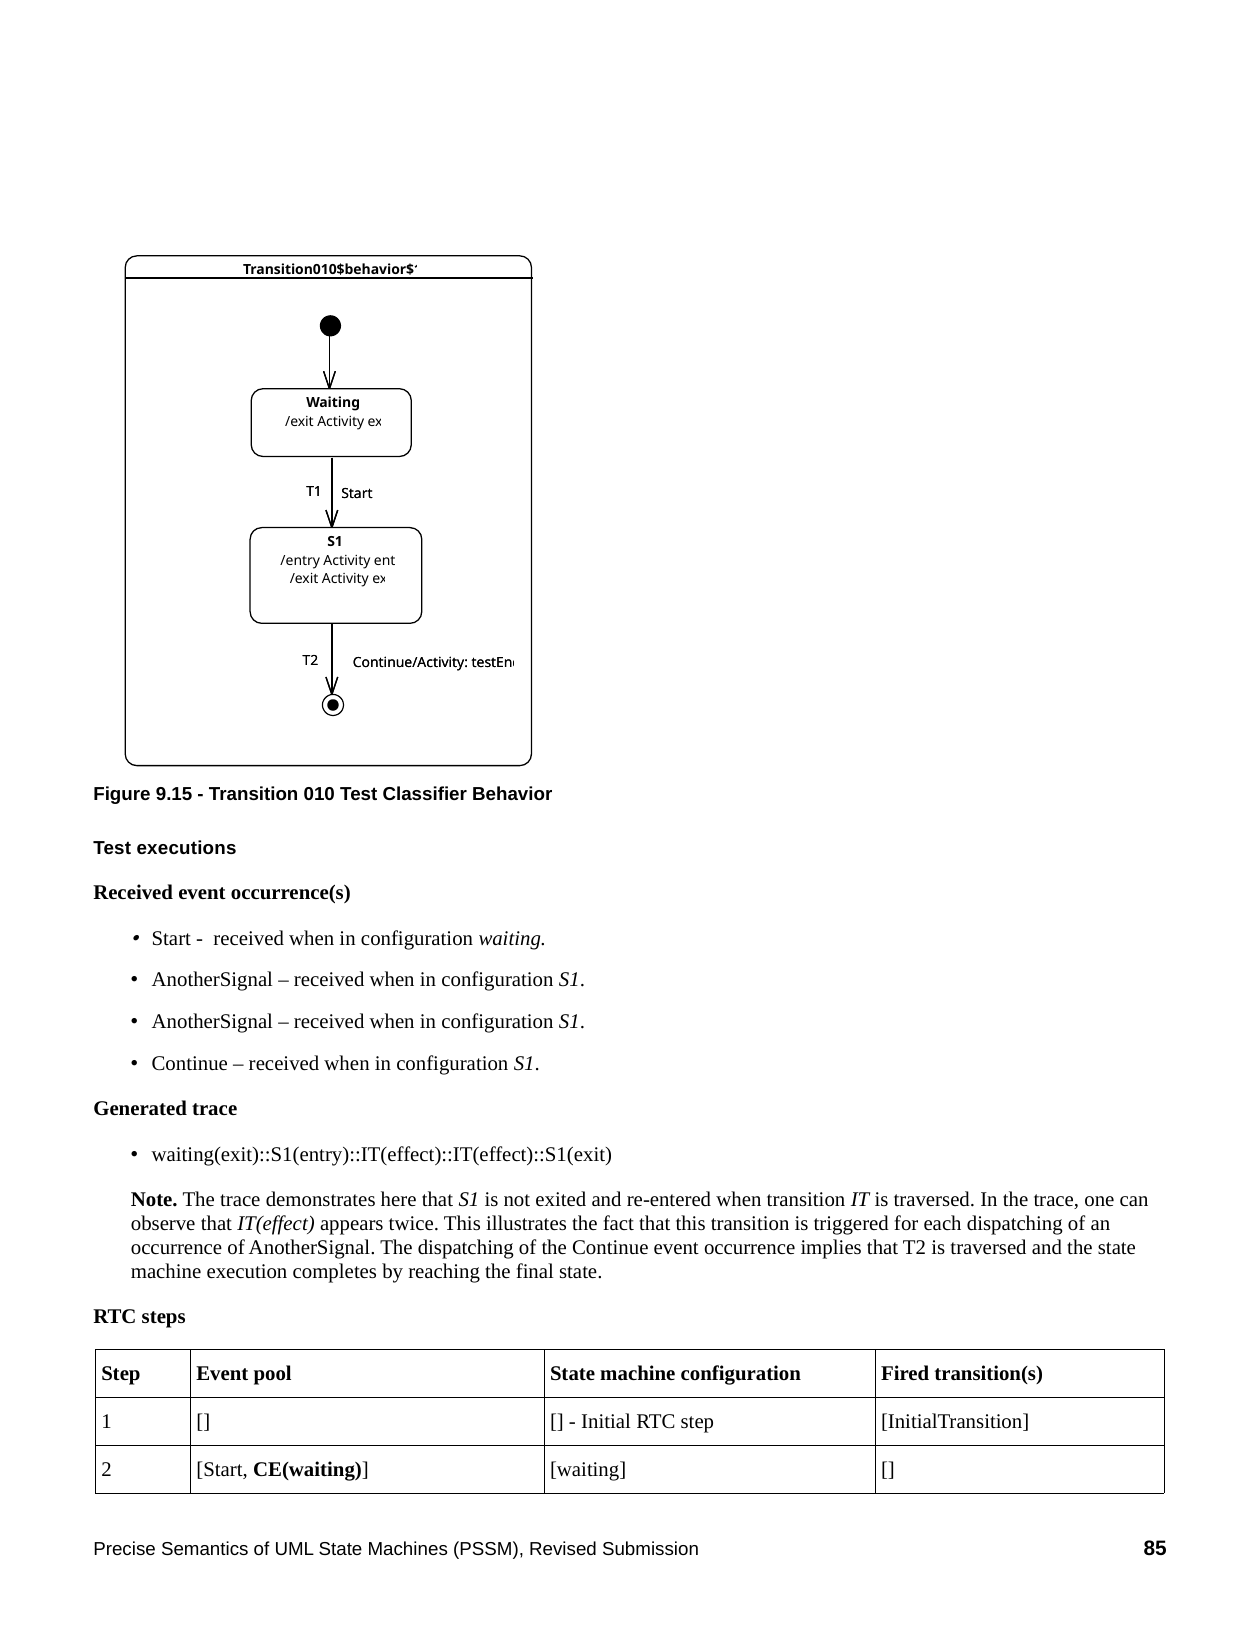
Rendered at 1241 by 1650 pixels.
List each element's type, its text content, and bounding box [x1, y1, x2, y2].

table_cell [] - Initial RTC step [545, 1398, 875, 1445]
table_cell [] [876, 1446, 1164, 1492]
table_cell [] [191, 1398, 544, 1445]
table_cell [InitialTransition] [876, 1398, 1164, 1445]
table_cell [waiting] [545, 1446, 875, 1492]
table_header State machine configuration [545, 1350, 875, 1397]
list AnotherSignal – received when in configuration S1. [131, 1008, 1164, 1033]
table_cell 2 [96, 1446, 190, 1492]
table_header Step [96, 1350, 190, 1397]
text Figure 9.15 - Transition 010 Test Classifier Behavior [93, 243, 565, 804]
list Start - received when in configuration waiting. [131, 925, 1164, 950]
text RTC steps [93, 1304, 1164, 1328]
text Note. The trace demonstrates here that S1 is not exited and re-entered when transition IT is traversed. In the trace, one can observe that IT(effect) appears twice. This illustrates the fact that this transition is triggered for each dispatching of an occurrence of AnotherSignal. The dispatching of the Continue event occurrence implies that T2 is traversed and the state machine execution completes by reaching the final state. [131, 1187, 1164, 1283]
table_header Fired transition(s) [876, 1350, 1164, 1397]
text Generated trace [93, 1096, 1164, 1120]
table_cell [Start, CE(waiting)] [191, 1446, 544, 1492]
list waiting(exit)::S1(entry)::IT(effect)::IT(effect)::S1(exit) [131, 1141, 1164, 1166]
list AnotherSignal – received when in configuration S1. [131, 966, 1164, 991]
text Received event occurrence(s) [93, 880, 1164, 904]
table_header Event pool [191, 1350, 544, 1397]
list Continue – received when in configuration S1. [131, 1050, 1164, 1075]
subtitle Test executions [93, 231, 1164, 859]
table_cell 1 [96, 1398, 190, 1445]
